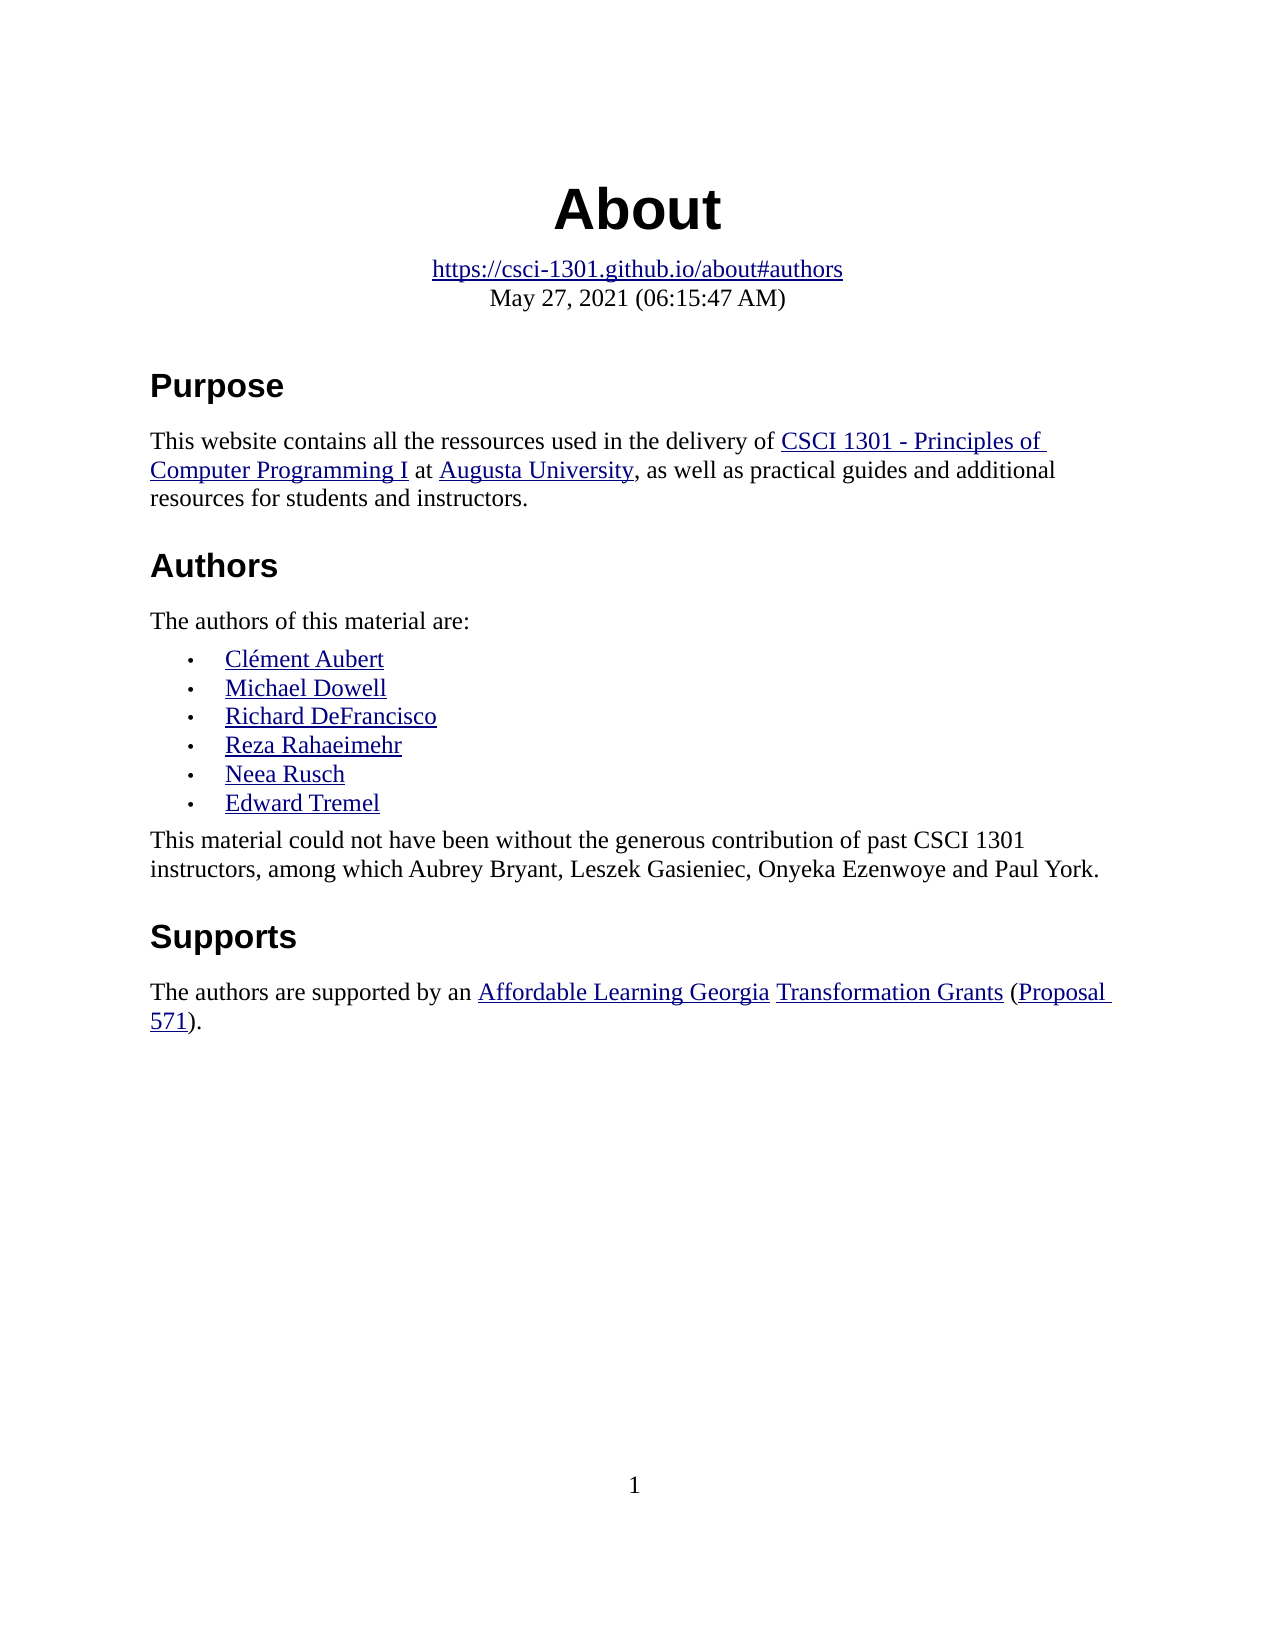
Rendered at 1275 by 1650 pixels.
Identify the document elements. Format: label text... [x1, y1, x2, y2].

subtitle Purpose [150, 366, 1125, 404]
list Michael Dowell [187, 673, 1125, 701]
text May 27, 2021 (06:15:47 AM) [150, 283, 1125, 312]
list Reza Rahaeimehr [187, 730, 1125, 759]
text This material could not have been without the generous contribution of past CSCI 1301 instructors, among which Aubrey Bryant, Leszek Gasieniec, Onyeka Ezenwoye and Paul York. [150, 825, 1125, 883]
text The authors of this material are: [150, 606, 1125, 635]
list Clément Aubert [187, 644, 1125, 673]
text This website contains all the ressources used in the delivery of CSCI 1301 - Principles of Computer Programming I at Augusta University, as well as practical guides and additional resources for students and instructors. [150, 426, 1125, 512]
list Edward Tremel [187, 788, 1125, 816]
subtitle Supports [150, 917, 1125, 956]
subtitle Authors [150, 546, 1125, 585]
title About [150, 175, 1125, 242]
text https://csci-1301.github.io/about#authors [150, 254, 1125, 283]
list Neea Rusch [187, 759, 1125, 788]
text The authors are supported by an Affordable Learning Georgia Transformation Grants (Proposal 571). [150, 977, 1125, 1034]
list Richard DeFrancisco [187, 701, 1125, 730]
